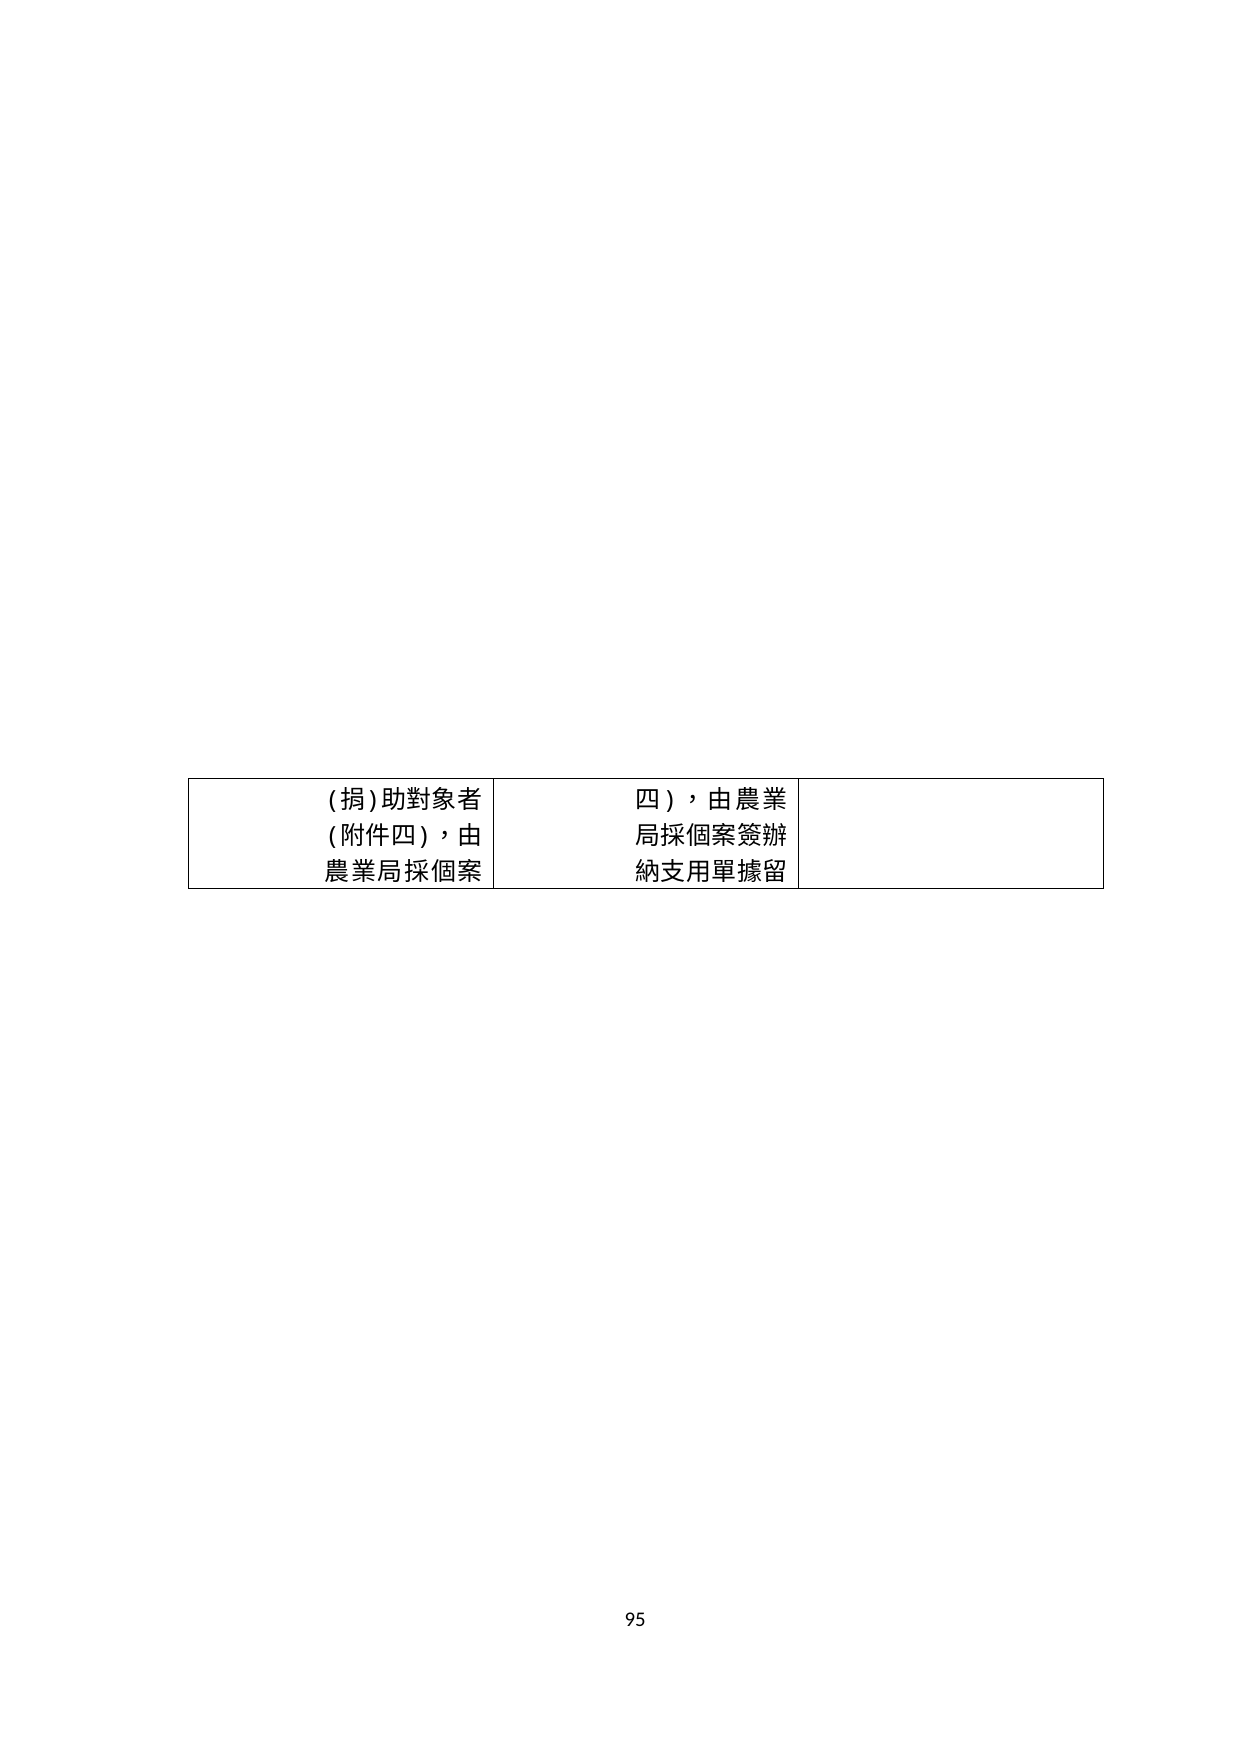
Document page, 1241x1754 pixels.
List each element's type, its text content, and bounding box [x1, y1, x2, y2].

table_cell [799, 779, 1103, 888]
table_cell (捐)助對象者(附件四)，由農業局採個案 [189, 779, 493, 888]
table_cell 四)，由農業局採個案簽辦納支用單據留 [494, 779, 798, 888]
